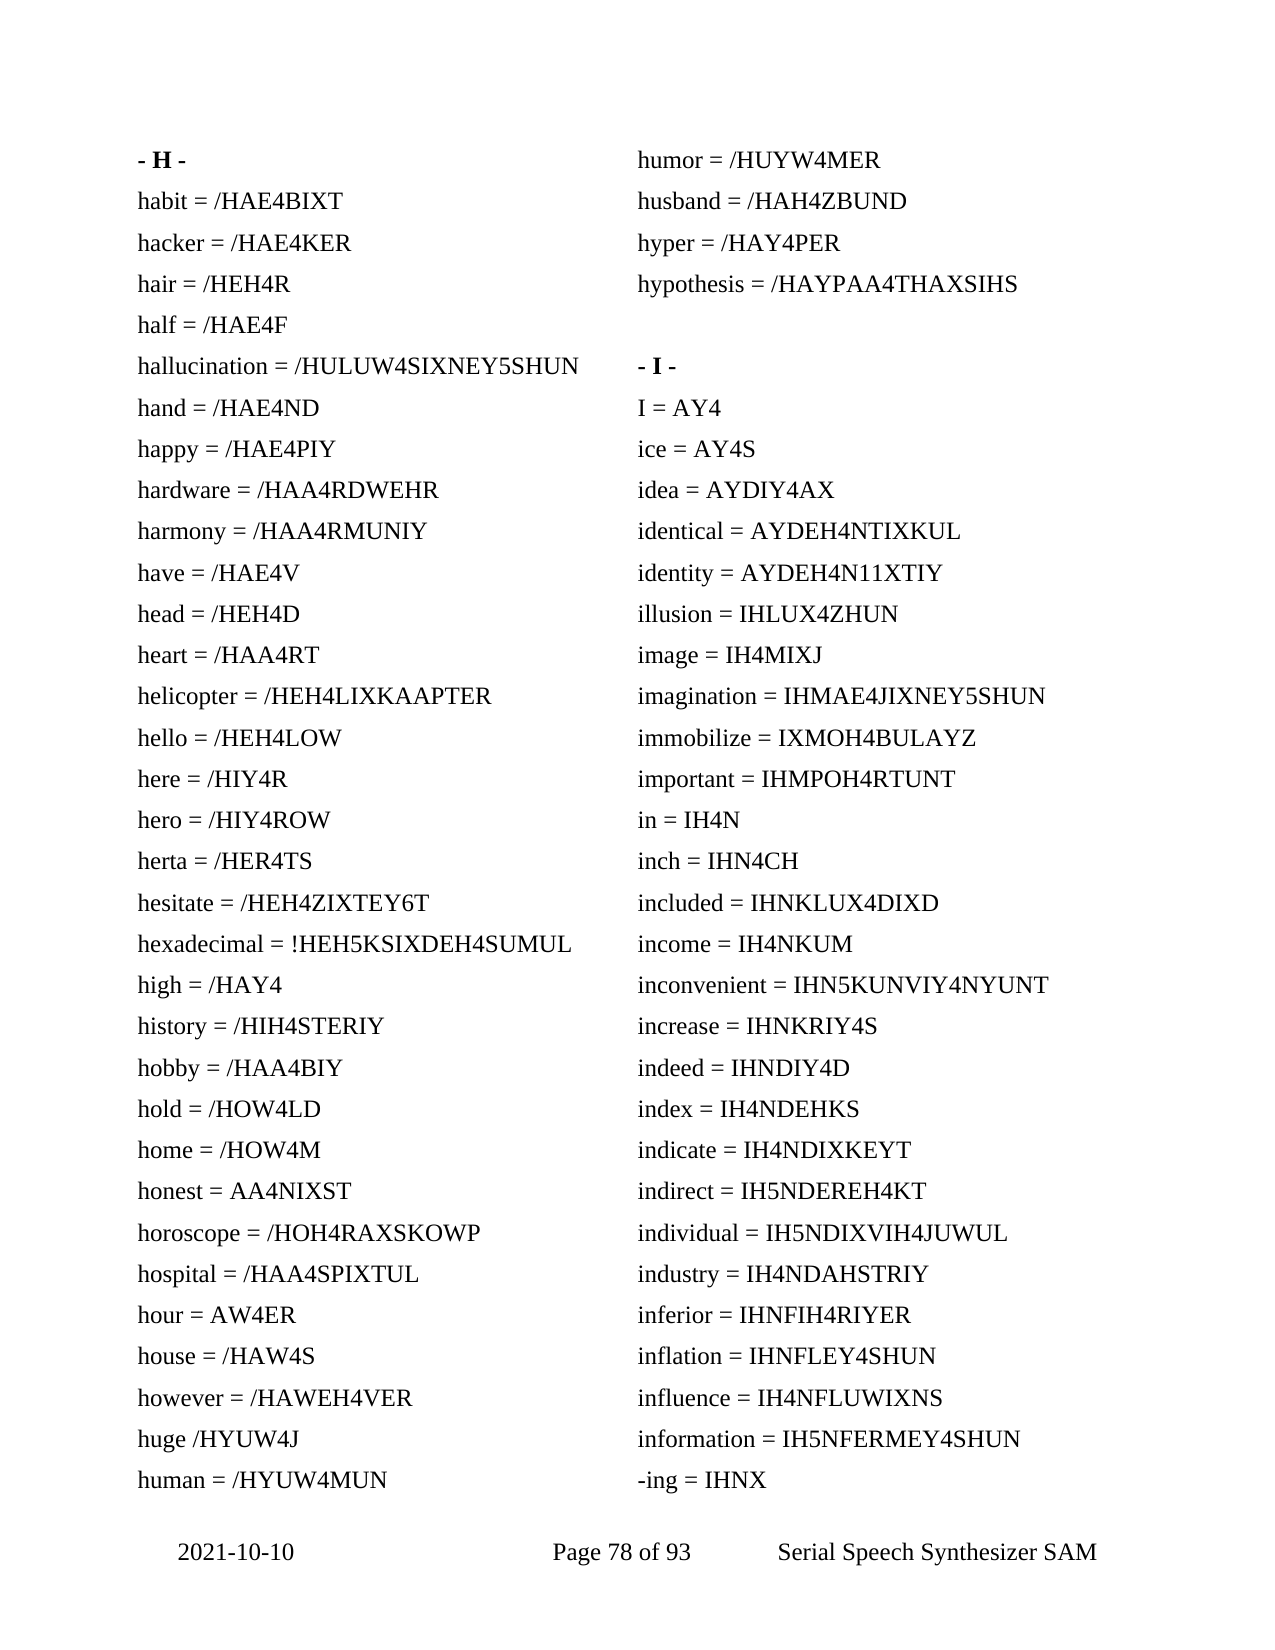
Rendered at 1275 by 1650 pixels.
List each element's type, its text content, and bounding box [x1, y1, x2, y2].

text individual = IH5NDIXVIH4JUWUL [637, 1218, 1184, 1246]
text hallucination = /HULUW4SIXNEY5SHUN [137, 351, 637, 380]
text in = IH4N [637, 805, 1184, 834]
text inconvenient = IHN5KUNVIY4NYUNT [637, 970, 1184, 999]
text helicopter = /HEH4LIXKAAPTER [137, 681, 637, 710]
text heart = /HAA4RT [137, 640, 637, 669]
text hero = /HIY4ROW [137, 805, 637, 834]
text -ing = IHNX [637, 1465, 1184, 1494]
text hesitate = /HEH4ZIXTEY6T [137, 888, 637, 916]
text habit = /HAE4BIXT [137, 186, 637, 215]
text indirect = IH5NDEREH4KT [637, 1176, 1184, 1205]
text information = IH5NFERMEY4SHUN [637, 1424, 1184, 1453]
text influence = IH4NFLUWIXNS [637, 1383, 1184, 1411]
text hobby = /HAA4BIY [137, 1053, 637, 1081]
text here = /HIY4R [137, 764, 637, 793]
text house = /HAW4S [137, 1341, 637, 1370]
text however = /HAWEH4VER [137, 1383, 637, 1411]
text imagination = IHMAE4JIXNEY5SHUN [637, 681, 1184, 710]
text hello = /HEH4LOW [137, 723, 637, 751]
text head = /HEH4D [137, 599, 637, 628]
text hexadecimal = !HEH5KSIXDEH4SUMUL [137, 929, 637, 958]
text hour = AW4ER [137, 1300, 637, 1329]
text horoscope = /HOH4RAXSKOWP [137, 1218, 637, 1246]
text inflation = IHNFLEY4SHUN [637, 1341, 1184, 1370]
text - I - [637, 351, 1184, 380]
text included = IHNKLUX4DIXD [637, 888, 1184, 916]
text hand = /HAE4ND [137, 393, 637, 421]
text indeed = IHNDIY4D [637, 1053, 1184, 1081]
text history = /HIH4STERIY [137, 1011, 637, 1040]
text half = /HAE4F [137, 310, 638, 339]
text hair = /HEH4R [137, 269, 637, 298]
text image = IH4MIXJ [637, 640, 1184, 669]
text ice = AY4S [637, 434, 1184, 463]
text human = /HYUW4MUN [137, 1465, 637, 1494]
text husband = /HAH4ZBUND [637, 186, 1184, 215]
text industry = IH4NDAHSTRIY [637, 1259, 1184, 1288]
text idea = AYDIY4AX [637, 475, 1184, 504]
text inch = IHN4CH [637, 846, 1184, 875]
text - H - [137, 145, 637, 174]
text income = IH4NKUM [637, 929, 1184, 958]
text happy = /HAE4PIY [137, 434, 637, 463]
text immobilize = IXMOH4BULAYZ [637, 723, 1184, 751]
text hospital = /HAA4SPIXTUL [137, 1259, 637, 1288]
text hypothesis = /HAYPAA4THAXSIHS [637, 269, 1184, 298]
text I = AY4 [637, 393, 1184, 421]
text herta = /HER4TS [137, 846, 637, 875]
text inferior = IHNFIH4RIYER [637, 1300, 1184, 1329]
text hyper = /HAY4PER [637, 228, 1184, 256]
text increase = IHNKRIY4S [637, 1011, 1184, 1040]
text indicate = IH4NDIXKEYT [637, 1135, 1184, 1164]
text illusion = IHLUX4ZHUN [637, 599, 1184, 628]
text index = IH4NDEHKS [637, 1094, 1184, 1123]
text important = IHMPOH4RTUNT [637, 764, 1184, 793]
text harmony = /HAA4RMUNIY [137, 516, 637, 545]
text humor = /HUYW4MER [637, 145, 1184, 174]
text huge /HYUW4J [137, 1424, 637, 1453]
text honest = AA4NIXST [137, 1176, 637, 1205]
text identity = AYDEH4N11XTIY [637, 558, 1184, 586]
text hacker = /HAE4KER [137, 228, 637, 256]
text high = /HAY4 [137, 970, 637, 999]
text have = /HAE4V [137, 558, 637, 586]
text identical = AYDEH4NTIXKUL [637, 516, 1184, 545]
text home = /HOW4M [137, 1135, 637, 1164]
text hardware = /HAA4RDWEHR [137, 475, 637, 504]
text hold = /HOW4LD [137, 1094, 637, 1123]
